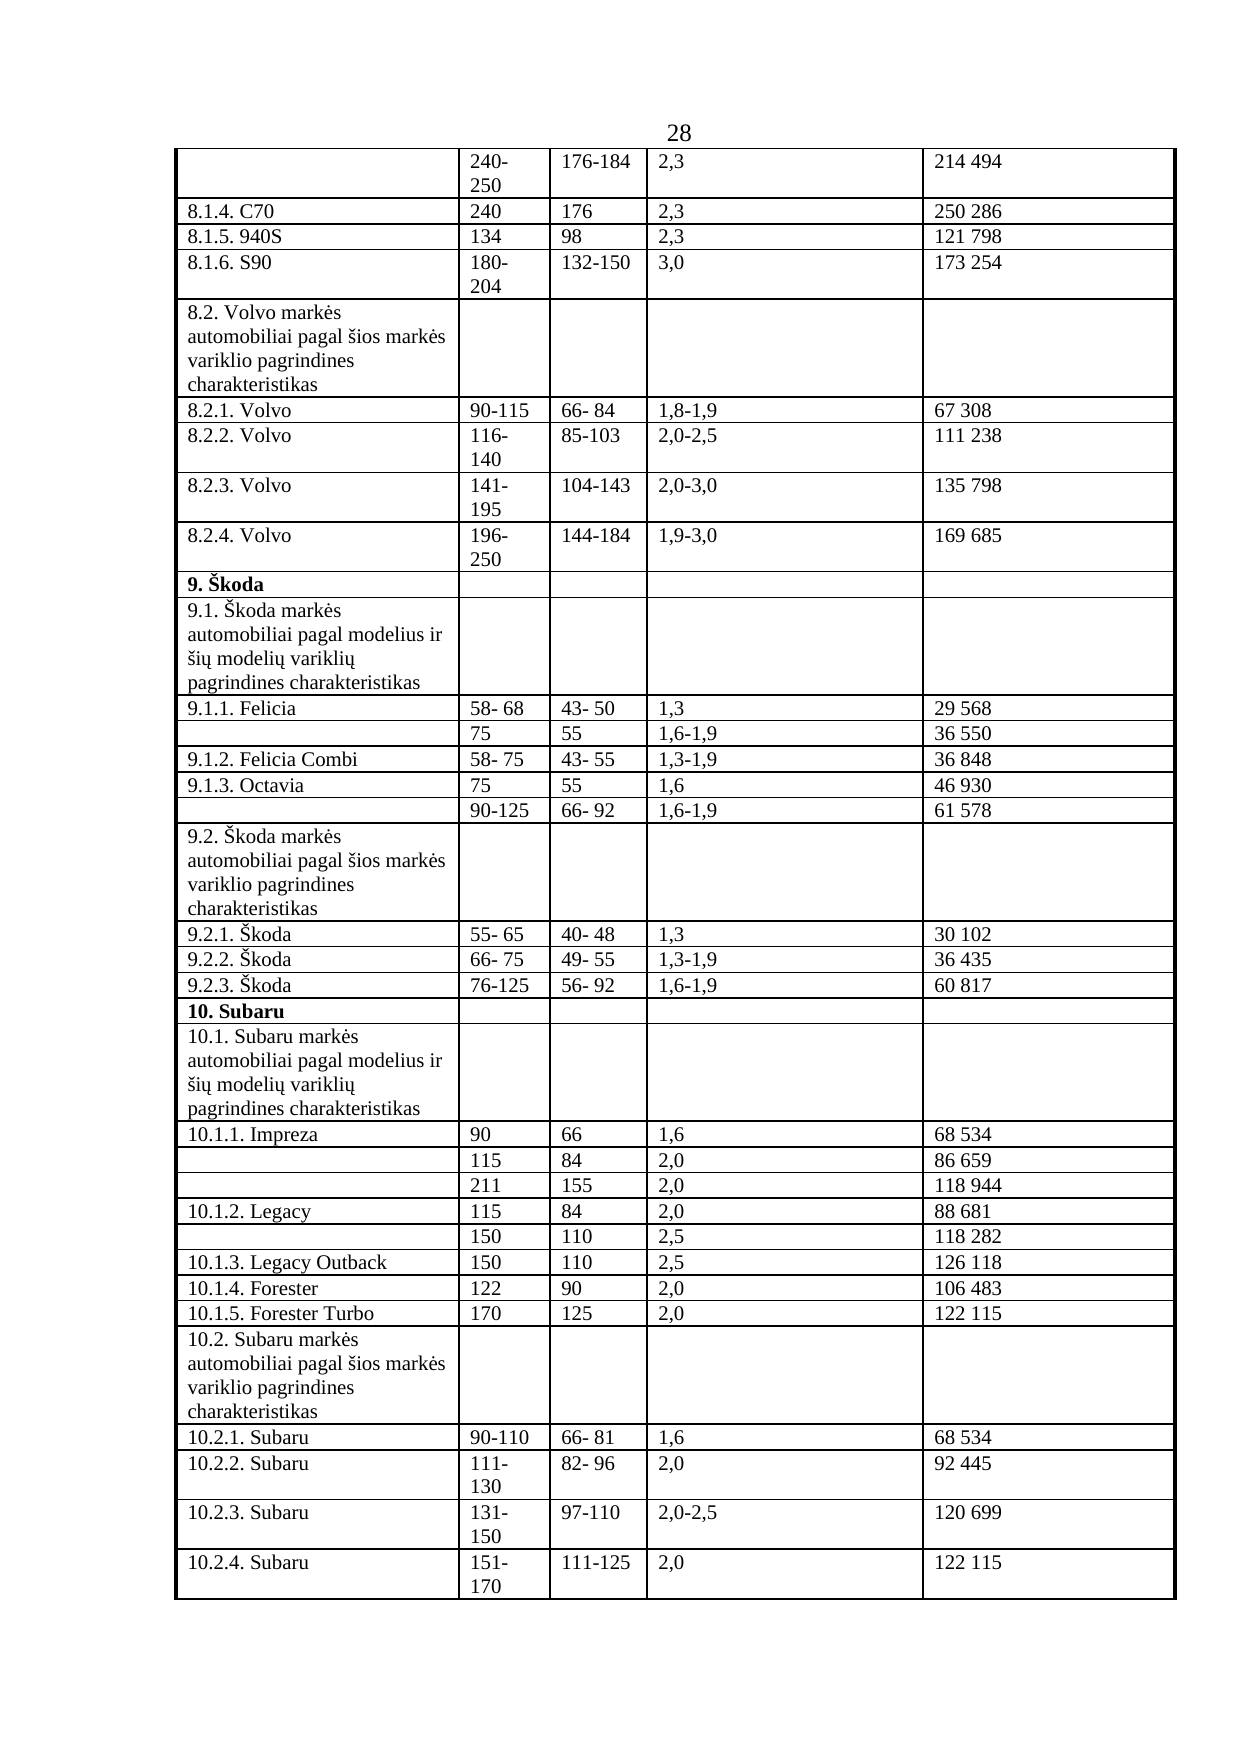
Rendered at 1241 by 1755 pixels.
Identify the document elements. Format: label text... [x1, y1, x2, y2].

table_cell 84 [551, 1148, 646, 1172]
table_cell 176-184 [551, 149, 646, 197]
table_cell [460, 1327, 549, 1423]
table_cell [924, 1024, 1173, 1120]
table_cell [648, 999, 922, 1023]
table_cell 111 238 [924, 423, 1173, 471]
table_cell [924, 1327, 1173, 1423]
table_cell 90-110 [460, 1425, 549, 1449]
table_cell 2,5 [648, 1225, 922, 1248]
table_cell 9.1.1. Felicia [178, 696, 458, 720]
table_cell 36 435 [924, 947, 1173, 971]
table_cell 8.1.6. S90 [178, 250, 458, 298]
table_cell 8.2.1. Volvo [178, 398, 458, 422]
table_cell 8.2.4. Volvo [178, 523, 458, 571]
table_cell 2,0 [648, 1276, 922, 1300]
table_cell 9.2.2. Škoda [178, 947, 458, 971]
table_cell 155 [551, 1173, 646, 1197]
table_cell [178, 1173, 458, 1197]
table_cell 67 308 [924, 398, 1173, 422]
table_cell 110 [551, 1250, 646, 1274]
table_cell 10.1.5. Forester Turbo [178, 1301, 458, 1325]
table_cell 55- 65 [460, 922, 549, 946]
table_cell [648, 824, 922, 920]
table_cell 1,6 [648, 773, 922, 797]
table_cell 2,0 [648, 1301, 922, 1325]
table_cell 9.1.2. Felicia Combi [178, 747, 458, 771]
table_cell 97-110 [551, 1500, 646, 1548]
table_cell 10.2. Subaru markės automobiliai pagal šios markės variklio pagrindines charakteristikas [178, 1327, 458, 1423]
table_cell 43- 50 [551, 696, 646, 720]
table_cell 104-143 [551, 473, 646, 521]
table_cell [460, 824, 549, 920]
table_cell 66- 75 [460, 947, 549, 971]
table_cell 180-204 [460, 250, 549, 298]
table_cell 1,9-3,0 [648, 523, 922, 571]
table_cell 106 483 [924, 1276, 1173, 1300]
table_cell 3,0 [648, 250, 922, 298]
table_cell [460, 598, 549, 694]
table_cell [924, 824, 1173, 920]
table_cell 118 282 [924, 1225, 1173, 1248]
table_cell 84 [551, 1199, 646, 1223]
table_cell [178, 149, 458, 197]
table_cell 2,0-3,0 [648, 473, 922, 521]
table_cell 132-150 [551, 250, 646, 298]
table_cell 58- 68 [460, 696, 549, 720]
table_cell 2,0 [648, 1199, 922, 1223]
table_cell [924, 999, 1173, 1023]
table_cell 36 848 [924, 747, 1173, 771]
table_cell 49- 55 [551, 947, 646, 971]
table_cell 75 [460, 773, 549, 797]
table_cell 2,3 [648, 199, 922, 223]
table_cell 8.2.3. Volvo [178, 473, 458, 521]
table_cell 110 [551, 1225, 646, 1248]
table_cell [648, 1024, 922, 1120]
table_cell 1,6 [648, 1425, 922, 1449]
table_cell 9.2. Škoda markės automobiliai pagal šios markės variklio pagrindines charakteristikas [178, 824, 458, 920]
table_cell 240-250 [460, 149, 549, 197]
table_cell 46 930 [924, 773, 1173, 797]
table_cell [551, 598, 646, 694]
table_cell 66- 81 [551, 1425, 646, 1449]
table_cell 8.2. Volvo markės automobiliai pagal šios markės variklio pagrindines charakteristikas [178, 300, 458, 396]
table_cell [924, 572, 1173, 596]
table_cell 55 [551, 773, 646, 797]
table_cell 9.1. Škoda markės automobiliai pagal modelius ir šių modelių variklių pagrindines charakteristikas [178, 598, 458, 694]
table_cell [648, 572, 922, 596]
table_cell 2,0 [648, 1451, 922, 1498]
table_cell 2,0 [648, 1550, 922, 1598]
table_cell 8.1.4. C70 [178, 199, 458, 223]
table_cell 240 [460, 199, 549, 223]
table_cell 135 798 [924, 473, 1173, 521]
table_cell 9. Škoda [178, 572, 458, 596]
table_cell 151-170 [460, 1550, 549, 1598]
table_cell [178, 1225, 458, 1248]
table_cell 36 550 [924, 721, 1173, 745]
table_cell 75 [460, 721, 549, 745]
table_cell 176 [551, 199, 646, 223]
table_cell [551, 300, 646, 396]
table_cell 61 578 [924, 798, 1173, 822]
table_cell 150 [460, 1225, 549, 1248]
table_cell 1,6-1,9 [648, 721, 922, 745]
table_cell [178, 721, 458, 745]
table_cell 115 [460, 1148, 549, 1172]
table_cell 2,5 [648, 1250, 922, 1274]
table_cell 115 [460, 1199, 549, 1223]
table_cell 90-125 [460, 798, 549, 822]
table_cell 66- 84 [551, 398, 646, 422]
table_cell 2,0-2,5 [648, 1500, 922, 1548]
table_cell 214 494 [924, 149, 1173, 197]
table_cell 196-250 [460, 523, 549, 571]
table_cell 144-184 [551, 523, 646, 571]
table_cell [178, 798, 458, 822]
table_cell 2,0 [648, 1148, 922, 1172]
table_cell 92 445 [924, 1451, 1173, 1498]
table_cell 131-150 [460, 1500, 549, 1548]
table_cell 116-140 [460, 423, 549, 471]
table_cell 9.2.3. Škoda [178, 973, 458, 997]
table_cell 121 798 [924, 225, 1173, 248]
table_cell 90-115 [460, 398, 549, 422]
table_cell 120 699 [924, 1500, 1173, 1548]
table_cell [460, 572, 549, 596]
table_cell 1,6-1,9 [648, 973, 922, 997]
table_cell 125 [551, 1301, 646, 1325]
table_cell 8.2.2. Volvo [178, 423, 458, 471]
table_cell 40- 48 [551, 922, 646, 946]
table_cell 66- 92 [551, 798, 646, 822]
table_cell 85-103 [551, 423, 646, 471]
table_cell 88 681 [924, 1199, 1173, 1223]
table_cell 68 534 [924, 1425, 1173, 1449]
table_cell [648, 598, 922, 694]
table_cell 111-125 [551, 1550, 646, 1598]
table_cell [648, 1327, 922, 1423]
table_cell 2,0 [648, 1173, 922, 1197]
table_cell 10.2.1. Subaru [178, 1425, 458, 1449]
table_cell 2,3 [648, 225, 922, 248]
table_cell 8.1.5. 940S [178, 225, 458, 248]
table_cell 1,6-1,9 [648, 798, 922, 822]
table_cell 90 [460, 1122, 549, 1146]
table_cell 82- 96 [551, 1451, 646, 1498]
table_cell 1,3 [648, 696, 922, 720]
table_cell 2,3 [648, 149, 922, 197]
table_cell 30 102 [924, 922, 1173, 946]
table_cell 68 534 [924, 1122, 1173, 1146]
table_cell [551, 999, 646, 1023]
table_cell 10.2.4. Subaru [178, 1550, 458, 1598]
table_cell 211 [460, 1173, 549, 1197]
table_cell 9.1.3. Octavia [178, 773, 458, 797]
table_cell 122 115 [924, 1301, 1173, 1325]
table_cell 56- 92 [551, 973, 646, 997]
table_cell 55 [551, 721, 646, 745]
table_cell 86 659 [924, 1148, 1173, 1172]
table_cell 29 568 [924, 696, 1173, 720]
table_cell 10.2.3. Subaru [178, 1500, 458, 1548]
table_cell 1,6 [648, 1122, 922, 1146]
table_cell 1,3-1,9 [648, 747, 922, 771]
table_cell 9.2.1. Škoda [178, 922, 458, 946]
table_cell 150 [460, 1250, 549, 1274]
table_cell 76-125 [460, 973, 549, 997]
table_cell [648, 300, 922, 396]
table_cell 10.2.2. Subaru [178, 1451, 458, 1498]
table_cell 134 [460, 225, 549, 248]
table_cell 126 118 [924, 1250, 1173, 1274]
table_cell 10. Subaru [178, 999, 458, 1023]
table_cell 10.1.4. Forester [178, 1276, 458, 1300]
table_cell 98 [551, 225, 646, 248]
table_cell [460, 1024, 549, 1120]
table_cell 1,3-1,9 [648, 947, 922, 971]
table_cell 1,8-1,9 [648, 398, 922, 422]
table_cell [551, 1024, 646, 1120]
table_cell [178, 1148, 458, 1172]
table_cell [460, 999, 549, 1023]
table_cell 10.1.2. Legacy [178, 1199, 458, 1223]
table_cell [924, 300, 1173, 396]
table_cell 1,3 [648, 922, 922, 946]
table_cell [924, 598, 1173, 694]
table_cell 10.1. Subaru markės automobiliai pagal modelius ir šių modelių variklių pagrindines charakteristikas [178, 1024, 458, 1120]
table_cell 10.1.1. Impreza [178, 1122, 458, 1146]
table_cell 141-195 [460, 473, 549, 521]
table_cell 169 685 [924, 523, 1173, 571]
table_cell 122 [460, 1276, 549, 1300]
table_cell 90 [551, 1276, 646, 1300]
table_cell 170 [460, 1301, 549, 1325]
table_cell [551, 824, 646, 920]
table_cell 2,0-2,5 [648, 423, 922, 471]
table_cell [460, 300, 549, 396]
table_cell 43- 55 [551, 747, 646, 771]
table_cell 118 944 [924, 1173, 1173, 1197]
table_cell 60 817 [924, 973, 1173, 997]
table_cell 250 286 [924, 199, 1173, 223]
table_cell 66 [551, 1122, 646, 1146]
table_cell 111-130 [460, 1451, 549, 1498]
table_cell 122 115 [924, 1550, 1173, 1598]
table_cell [551, 1327, 646, 1423]
table_cell 10.1.3. Legacy Outback [178, 1250, 458, 1274]
table_cell 58- 75 [460, 747, 549, 771]
table_cell [551, 572, 646, 596]
table_cell 173 254 [924, 250, 1173, 298]
